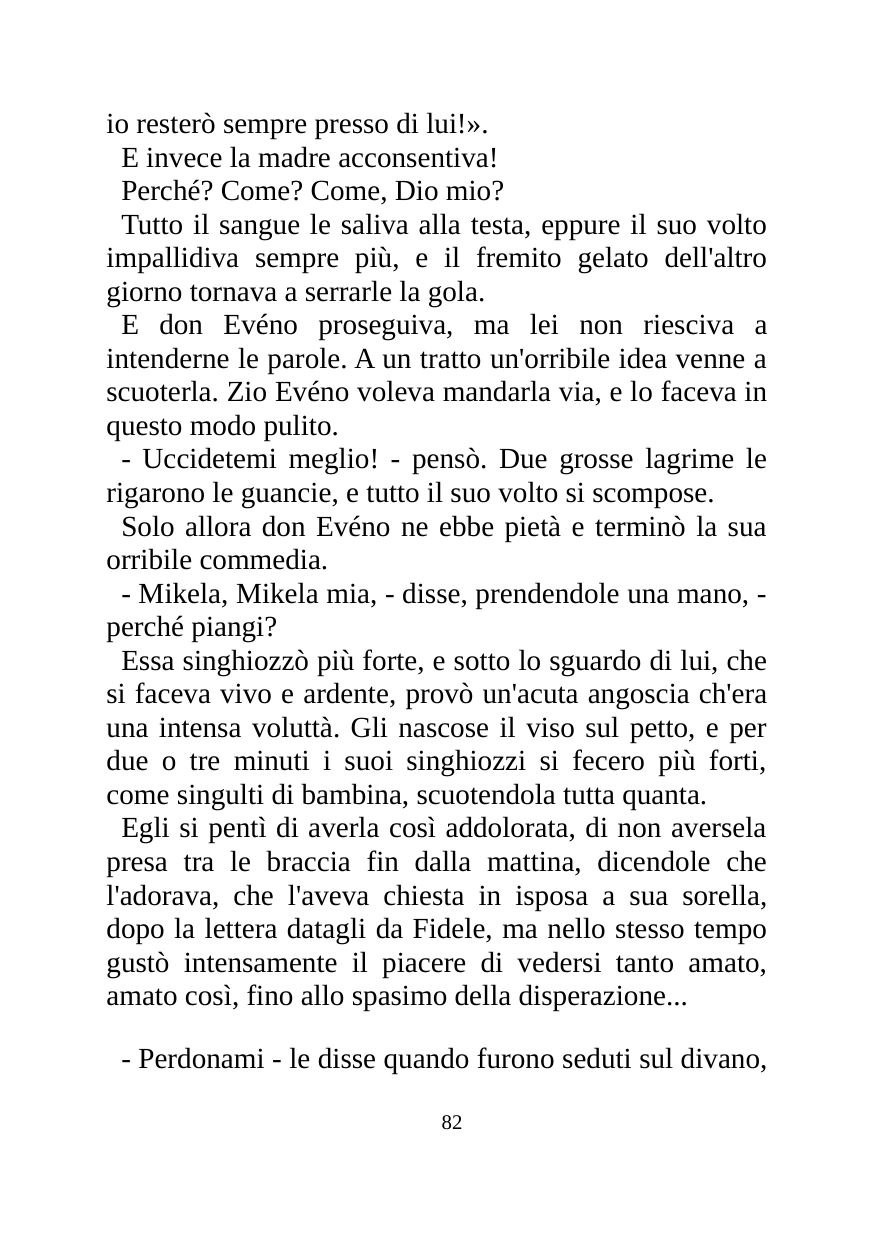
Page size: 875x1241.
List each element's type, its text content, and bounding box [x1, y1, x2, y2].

text Tutto il sangue le saliva alla testa, eppure il suo volto impallidiva sempre più, e il fremito gelato dell'altro giorno tornava a serrarle la gola. [106, 207, 768, 307]
text Perché? Come? Come, Dio mio? [106, 173, 768, 207]
text Solo allora don Evéno ne ebbe pietà e terminò la sua orribile commedia. [106, 509, 768, 576]
text - Perdonami - le disse quando furono seduti sul divano, [106, 1041, 768, 1074]
text E don Evéno proseguiva, ma lei non riesciva a intenderne le parole. A un tratto un'orribile idea venne a scuoterla. Zio Evéno voleva mandarla via, e lo faceva in questo modo pulito. [106, 307, 768, 442]
text Egli si pentì di averla così addolorata, di non aversela presa tra le braccia fin dalla mattina, dicendole che l'adorava, che l'aveva chiesta in isposa a sua sorella, dopo la lettera datagli da Fidele, ma nello stesso tempo gustò intensamente il piacere di vedersi tanto amato, amato così, fino allo spasimo della disperazione... [106, 811, 768, 1012]
text io resterò sempre presso di lui!». [106, 106, 768, 140]
text Essa singhiozzò più forte, e sotto lo sguardo di lui, che si faceva vivo e ardente, provò un'acuta angoscia ch'era una intensa voluttà. Gli nascose il viso sul petto, e per due o tre minuti i suoi singhiozzi si fecero più forti, come singulti di bambina, scuotendola tutta quanta. [106, 643, 768, 811]
text E invece la madre acconsentiva! [106, 140, 768, 173]
text - Uccidetemi meglio! - pensò. Due grosse lagrime le rigarono le guancie, e tutto il suo volto si scompose. [106, 442, 768, 509]
text - Mikela, Mikela mia, - disse, prendendole una mano, - perché piangi? [106, 576, 768, 643]
